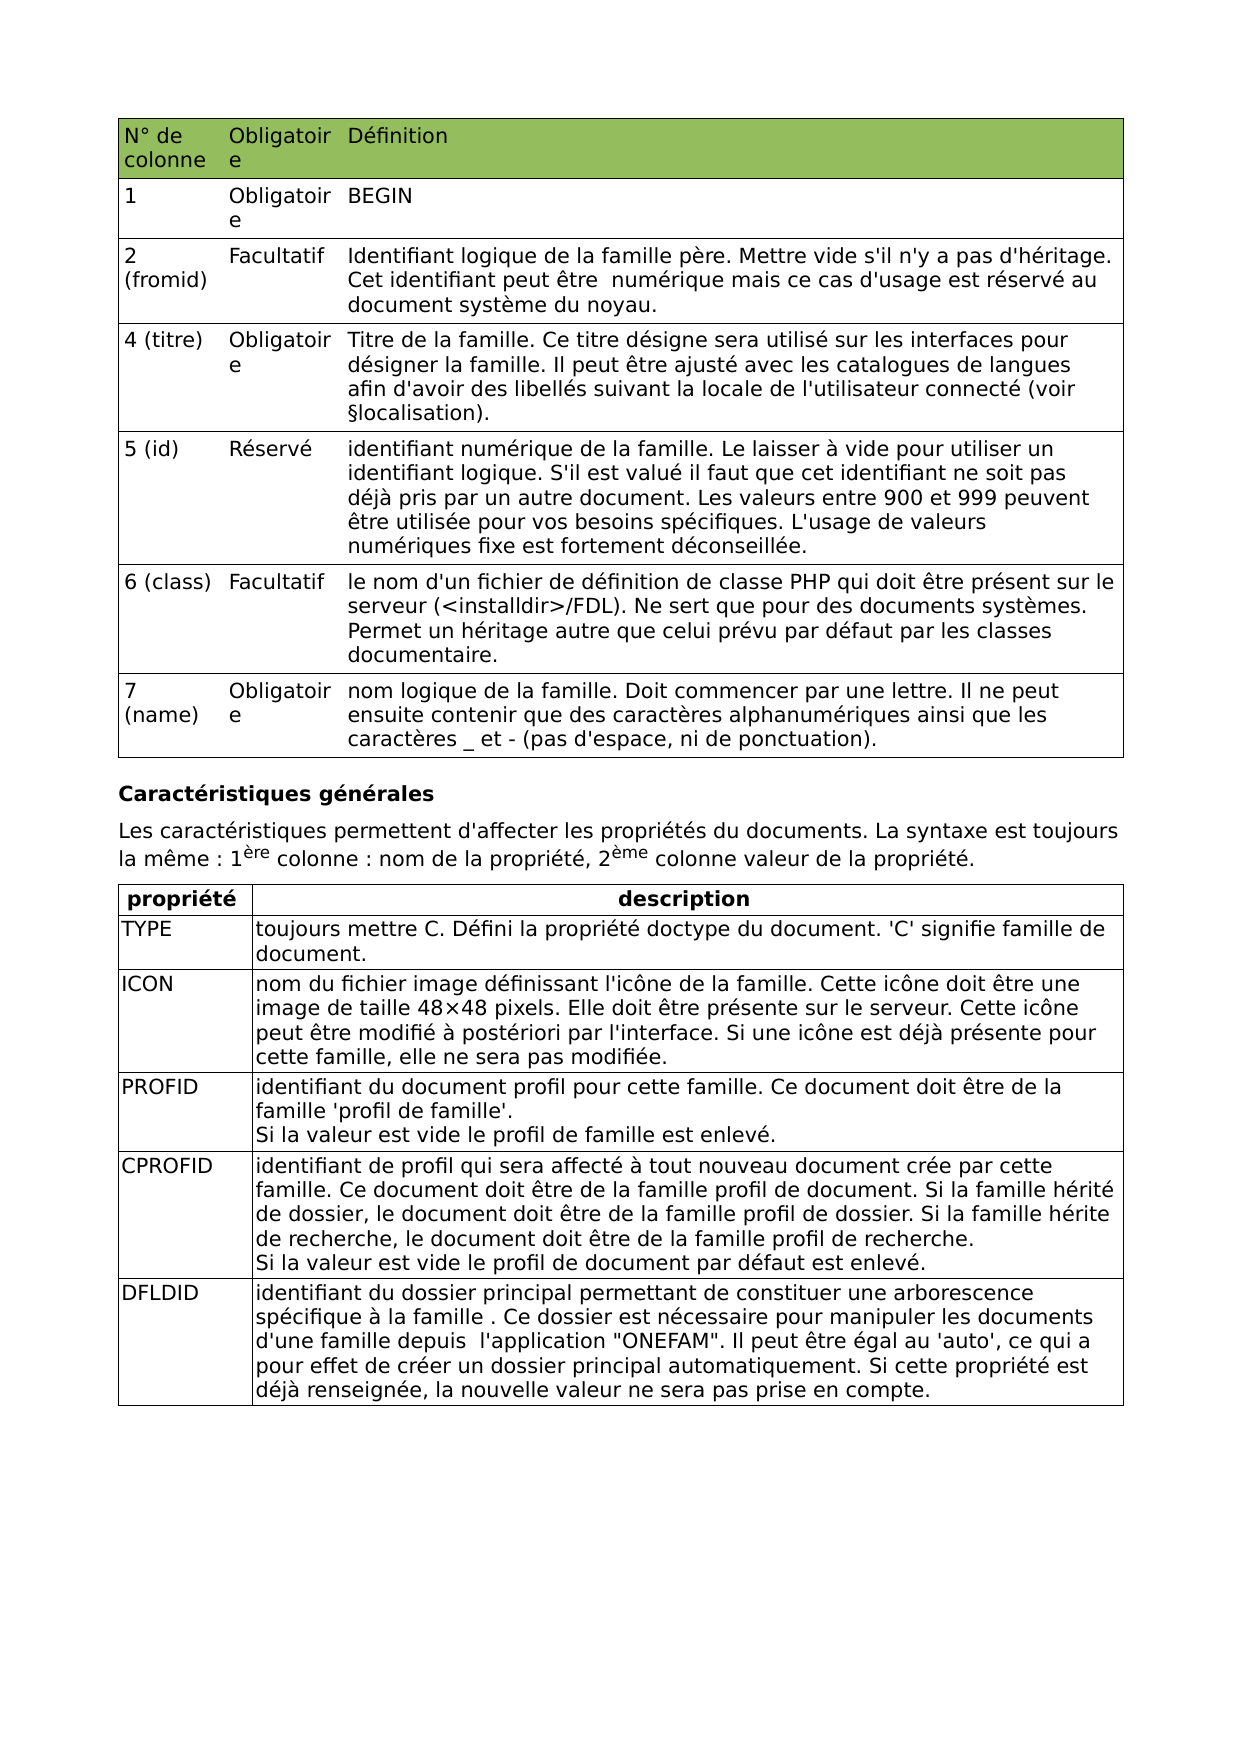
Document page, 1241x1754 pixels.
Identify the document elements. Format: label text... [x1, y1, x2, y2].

table_cell nom du fichier image définissant l'icône de la famille. Cette icône doit être une image de taille 48×48 pixels. Elle doit être présente sur le serveur. Cette icône peut être modifié à postériori par l'interface. Si une icône est déjà présente pour cette famille, elle ne sera pas modifiée. [253, 970, 1123, 1072]
table_cell identifiant de profil qui sera affecté à tout nouveau document crée par cette famille. Ce document doit être de la famille profil de document. Si la famille hérité de dossier, le document doit être de la famille profil de dossier. Si la famille hérite de recherche, le document doit être de la famille profil de recherche. Si la valeur est vide le profil de document par défaut est enlevé. [253, 1152, 1123, 1278]
table_cell 2 (fromid) [119, 239, 223, 323]
table_cell Titre de la famille. Ce titre désigne sera utilisé sur les interfaces pour désigner la famille. Il peut être ajusté avec les catalogues de langues afin d'avoir des libellés suivant la locale de l'utilisateur connecté (voir §localisation). [341, 324, 1123, 431]
table_cell Facultatif [223, 565, 341, 673]
table_cell 7 (name) [119, 674, 223, 757]
table_cell 1 [119, 179, 223, 238]
table_cell BEGIN [341, 179, 1123, 238]
table_cell DFLDID [119, 1279, 252, 1405]
table_cell le nom d'un fichier de définition de classe PHP qui doit être présent sur le serveur (<installdir>/FDL). Ne sert que pour des documents systèmes. Permet un héritage autre que celui prévu par défaut par les classes documentaire. [341, 565, 1123, 673]
table_cell TYPE [119, 916, 252, 969]
table_header propriété [119, 885, 252, 914]
table_cell 6 (class) [119, 565, 223, 673]
table_cell Obligatoire [223, 674, 341, 757]
table_header description [253, 885, 1123, 914]
table_cell identifiant du dossier principal permettant de constituer une arborescence spécifique à la famille . Ce dossier est nécessaire pour manipuler les documents d'une famille depuis l'application "ONEFAM". Il peut être égal au 'auto', ce qui a pour effet de créer un dossier principal automatiquement. Si cette propriété est déjà renseignée, la nouvelle valeur ne sera pas prise en compte. [253, 1279, 1123, 1405]
table_cell Réservé [223, 432, 341, 564]
table_cell identifiant du document profil pour cette famille. Ce document doit être de la famille 'profil de famille'. Si la valeur est vide le profil de famille est enlevé. [253, 1073, 1123, 1151]
table_cell Facultatif [223, 239, 341, 323]
subtitle Caractéristiques générales [118, 782, 1122, 807]
table_cell identifiant numérique de la famille. Le laisser à vide pour utiliser un identifiant logique. S'il est valué il faut que cet identifiant ne soit pas déjà pris par un autre document. Les valeurs entre 900 et 999 peuvent être utilisée pour vos besoins spécifiques. L'usage de valeurs numériques fixe est fortement déconseillée. [341, 432, 1123, 564]
table_header Obligatoire [223, 119, 341, 178]
table_cell PROFID [119, 1073, 252, 1151]
table_cell toujours mettre C. Défini la propriété doctype du document. 'C' signifie famille de document. [253, 916, 1123, 969]
table_cell nom logique de la famille. Doit commencer par une lettre. Il ne peut ensuite contenir que des caractères alphanumériques ainsi que les caractères _ et - (pas d'espace, ni de ponctuation). [341, 674, 1123, 757]
table_cell Obligatoire [223, 324, 341, 431]
table_cell CPROFID [119, 1152, 252, 1278]
table_header N° de colonne [119, 119, 223, 178]
table_header Définition [341, 119, 1123, 178]
table_cell ICON [119, 970, 252, 1072]
text Les caractéristiques permettent d'affecter les propriétés du documents. La syntaxe est toujours la même : 1ère colonne : nom de la propriété, 2ème colonne valeur de la propriété. [118, 819, 1122, 872]
table_cell Obligatoire [223, 179, 341, 238]
table_cell Identifiant logique de la famille père. Mettre vide s'il n'y a pas d'héritage. Cet identifiant peut être numérique mais ce cas d'usage est réservé au document système du noyau. [341, 239, 1123, 323]
table_cell 5 (id) [119, 432, 223, 564]
table_cell 4 (titre) [119, 324, 223, 431]
